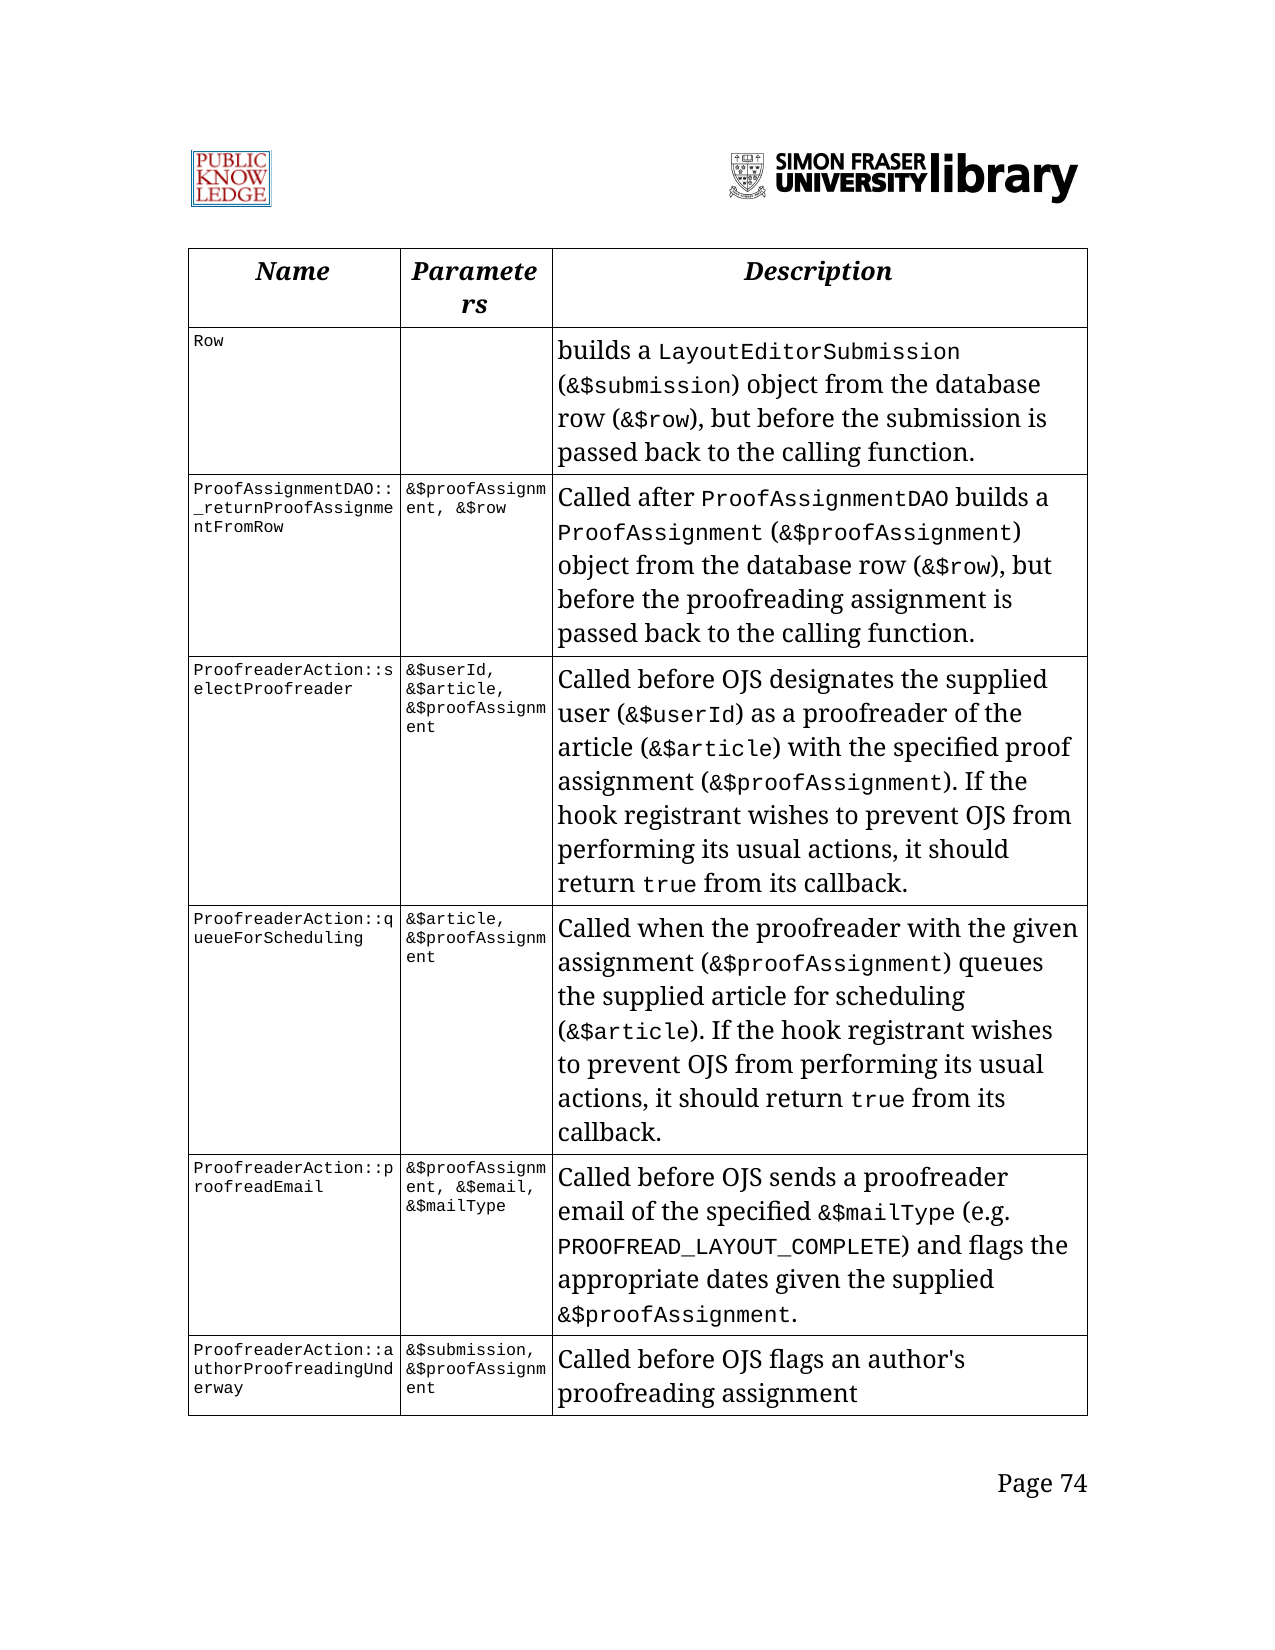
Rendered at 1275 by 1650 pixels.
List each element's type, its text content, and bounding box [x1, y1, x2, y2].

table_cell ProofreaderAction::authorProofreadingUnderway [189, 1336, 400, 1415]
table_cell &$proofAssignment, &$row [401, 475, 552, 656]
picture [723, 150, 1083, 207]
table_header Parameters [401, 249, 552, 327]
table_cell builds a LayoutEditorSubmission (&$submission) object from the database row (&$row), but before the submission is passed back to the calling function. [553, 328, 1087, 474]
table_cell [401, 328, 552, 474]
table_cell Called when the proofreader with the given assignment (&$proofAssignment) queues the supplied article for scheduling (&$article). If the hook registrant wishes to prevent OJS from performing its usual actions, it should return true from its callback. [553, 906, 1087, 1154]
table_cell Called after ProofAssignmentDAO builds a ProofAssignment (&$proofAssignment) object from the database row (&$row), but before the proofreading assignment is passed back to the calling function. [553, 475, 1087, 656]
table_header Name [189, 249, 400, 327]
table_cell &$userId, &$article, &$proofAssignment [401, 657, 552, 905]
table_header Description [553, 249, 1087, 327]
table_cell ProofAssignmentDAO::_returnProofAssignmentFromRow [189, 475, 400, 656]
table_cell Called before OJS flags an author's proofreading assignment [553, 1336, 1087, 1415]
table_cell &$article, &$proofAssignment [401, 906, 552, 1154]
picture [193, 150, 272, 205]
table_cell Called before OJS sends a proofreader email of the specified &$mailType (e.g. PROOFREAD_LAYOUT_COMPLETE) and flags the appropriate dates given the supplied &$proofAssignment. [553, 1155, 1087, 1335]
table_cell ProofreaderAction::proofreadEmail [189, 1155, 400, 1335]
table_cell Row [189, 328, 400, 474]
table_cell &$proofAssignment, &$email, &$mailType [401, 1155, 552, 1335]
table_cell &$submission, &$proofAssignment [401, 1336, 552, 1415]
table_cell Called before OJS designates the supplied user (&$userId) as a proofreader of the article (&$article) with the specified proof assignment (&$proofAssignment). If the hook registrant wishes to prevent OJS from performing its usual actions, it should return true from its callback. [553, 657, 1087, 905]
table_cell ProofreaderAction::queueForScheduling [189, 906, 400, 1154]
table_cell ProofreaderAction::selectProofreader [189, 657, 400, 905]
